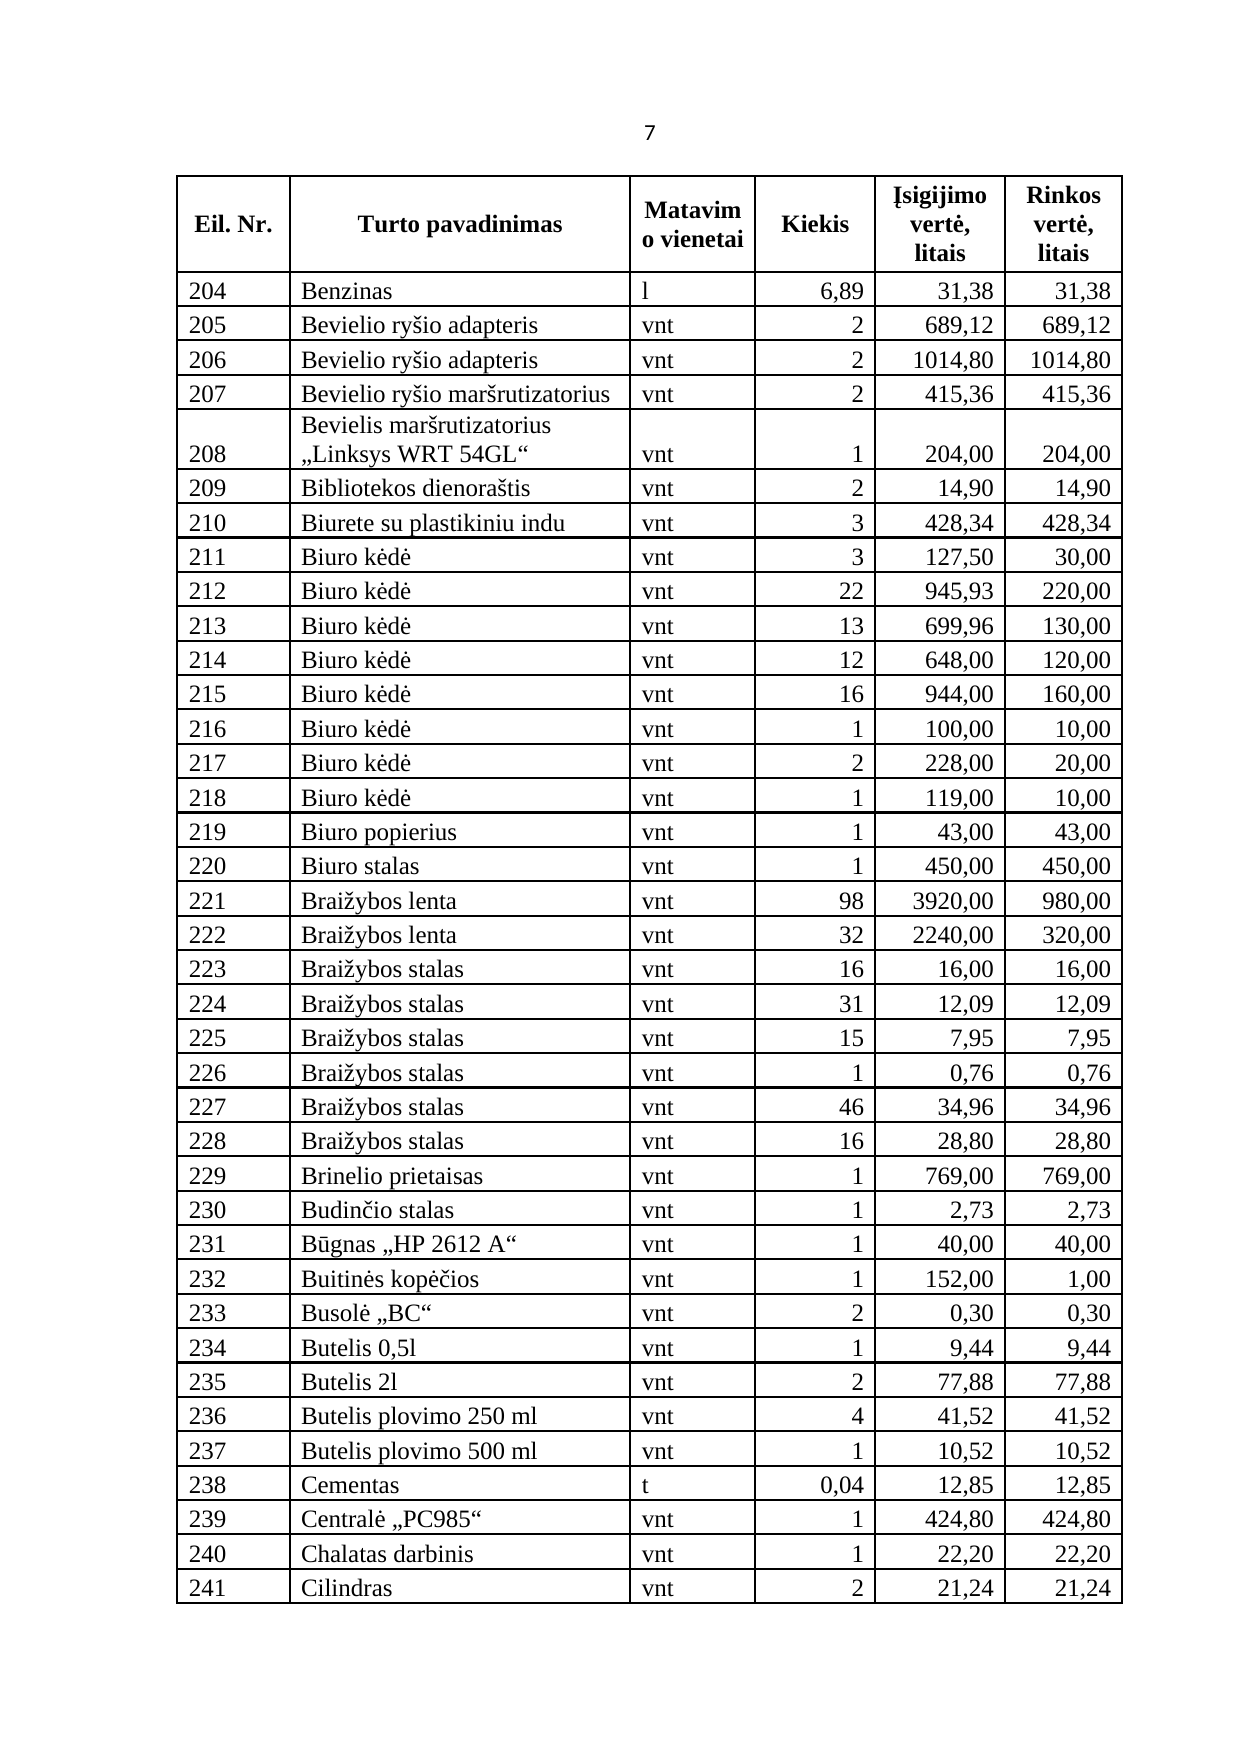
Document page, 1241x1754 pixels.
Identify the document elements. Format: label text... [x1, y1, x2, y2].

table_cell 0,30 [876, 1295, 1004, 1327]
table_cell 7,95 [1006, 1020, 1121, 1052]
table_cell 2,73 [1006, 1192, 1121, 1224]
table_cell 204,00 [1006, 410, 1121, 468]
table_cell Bevielis maršrutizatorius „Linksys WRT 54GL“ [291, 410, 629, 468]
table_cell 206 [178, 341, 289, 374]
table_cell Busolė „BC“ [291, 1295, 629, 1327]
table_cell Biuro stalas [291, 848, 629, 880]
table_cell 233 [178, 1295, 289, 1327]
table_cell Braižybos lenta [291, 917, 629, 949]
table_cell Cementas [291, 1467, 629, 1499]
table_cell vnt [631, 573, 754, 605]
table_cell Centralė „PC985“ [291, 1501, 629, 1533]
table_cell 217 [178, 745, 289, 777]
table_cell vnt [631, 814, 754, 846]
table_cell 1 [756, 1157, 874, 1189]
table_header Rinkos vertė, litais [1006, 177, 1121, 271]
table_cell 1,00 [1006, 1260, 1121, 1293]
table_cell vnt [631, 1432, 754, 1464]
table_cell 944,00 [876, 676, 1004, 708]
table_cell 450,00 [876, 848, 1004, 880]
table_cell vnt [631, 882, 754, 914]
table_cell 10,52 [876, 1432, 1004, 1464]
table_cell 216 [178, 710, 289, 743]
table_cell 3 [756, 539, 874, 571]
table_cell 0,76 [1006, 1054, 1121, 1086]
table_cell 769,00 [1006, 1157, 1121, 1189]
table_cell Brinelio prietaisas [291, 1157, 629, 1189]
table_cell Braižybos stalas [291, 1089, 629, 1121]
table_cell 1 [756, 848, 874, 880]
table_cell 12,09 [1006, 985, 1121, 1018]
table_cell 210 [178, 504, 289, 536]
table_cell 14,90 [1006, 470, 1121, 502]
table_cell 41,52 [1006, 1398, 1121, 1430]
table_cell 12,85 [876, 1467, 1004, 1499]
table_cell 12 [756, 642, 874, 674]
table_cell 2240,00 [876, 917, 1004, 949]
table_cell Butelis plovimo 500 ml [291, 1432, 629, 1464]
table_cell 2 [756, 1295, 874, 1327]
table_cell vnt [631, 710, 754, 743]
table_cell 16,00 [876, 951, 1004, 983]
table_cell 222 [178, 917, 289, 949]
table_cell 0,30 [1006, 1295, 1121, 1327]
table_cell 214 [178, 642, 289, 674]
table_cell Biuro kėdė [291, 607, 629, 639]
table_cell 10,00 [1006, 779, 1121, 811]
table_cell Buitinės kopėčios [291, 1260, 629, 1293]
table_cell vnt [631, 1501, 754, 1533]
table_cell 218 [178, 779, 289, 811]
table_cell 120,00 [1006, 642, 1121, 674]
table_cell 211 [178, 539, 289, 571]
table_cell Braižybos stalas [291, 1054, 629, 1086]
table_cell 28,80 [876, 1123, 1004, 1155]
table_cell vnt [631, 607, 754, 639]
table_cell vnt [631, 676, 754, 708]
table_cell 241 [178, 1570, 289, 1602]
table_cell Biuro kėdė [291, 573, 629, 605]
table_cell 21,24 [1006, 1570, 1121, 1602]
table_cell 43,00 [1006, 814, 1121, 846]
table_cell 12,09 [876, 985, 1004, 1018]
table_cell 130,00 [1006, 607, 1121, 639]
table_cell 225 [178, 1020, 289, 1052]
table_cell Cilindras [291, 1570, 629, 1602]
table_cell 238 [178, 1467, 289, 1499]
table_cell vnt [631, 745, 754, 777]
table_cell 235 [178, 1364, 289, 1396]
table_cell 221 [178, 882, 289, 914]
table_cell vnt [631, 951, 754, 983]
table_cell vnt [631, 341, 754, 374]
table_cell 14,90 [876, 470, 1004, 502]
table_cell vnt [631, 307, 754, 339]
table_cell 239 [178, 1501, 289, 1533]
table_cell vnt [631, 985, 754, 1018]
table_cell 230 [178, 1192, 289, 1224]
table_cell Braižybos stalas [291, 985, 629, 1018]
table_cell 31,38 [876, 273, 1004, 305]
table_cell 22 [756, 573, 874, 605]
table_cell vnt [631, 1570, 754, 1602]
table_cell 34,96 [1006, 1089, 1121, 1121]
table_cell 31 [756, 985, 874, 1018]
table_cell 20,00 [1006, 745, 1121, 777]
table_cell 127,50 [876, 539, 1004, 571]
table_cell 1 [756, 1501, 874, 1533]
table_cell Biuro kėdė [291, 710, 629, 743]
table_cell 945,93 [876, 573, 1004, 605]
table_cell vnt [631, 410, 754, 468]
table_cell 769,00 [876, 1157, 1004, 1189]
table_cell 227 [178, 1089, 289, 1121]
table_cell Braižybos stalas [291, 951, 629, 983]
table_cell 152,00 [876, 1260, 1004, 1293]
table_cell 228 [178, 1123, 289, 1155]
table_cell 231 [178, 1226, 289, 1258]
table_cell 232 [178, 1260, 289, 1293]
table_header Matavimo vienetai [631, 177, 754, 271]
table_cell 224 [178, 985, 289, 1018]
table_cell Budinčio stalas [291, 1192, 629, 1224]
table_cell vnt [631, 1157, 754, 1189]
table_cell 100,00 [876, 710, 1004, 743]
table_cell 16,00 [1006, 951, 1121, 983]
table_cell 2 [756, 470, 874, 502]
table_cell 212 [178, 573, 289, 605]
table_cell vnt [631, 376, 754, 408]
table_cell vnt [631, 1192, 754, 1224]
table_cell Biuro kėdė [291, 642, 629, 674]
table_cell 2 [756, 1570, 874, 1602]
table_cell 1 [756, 1535, 874, 1568]
table_cell 236 [178, 1398, 289, 1430]
table_cell 7,95 [876, 1020, 1004, 1052]
table_cell 205 [178, 307, 289, 339]
table_cell Butelis 0,5l [291, 1329, 629, 1361]
table_cell vnt [631, 917, 754, 949]
table_cell Biuro kėdė [291, 539, 629, 571]
table_cell 98 [756, 882, 874, 914]
table_cell 220,00 [1006, 573, 1121, 605]
table_cell 9,44 [1006, 1329, 1121, 1361]
table_cell 204,00 [876, 410, 1004, 468]
table_header Kiekis [756, 177, 874, 271]
table_cell 428,34 [876, 504, 1004, 536]
table_cell 1 [756, 710, 874, 743]
table_cell 13 [756, 607, 874, 639]
table_cell vnt [631, 1260, 754, 1293]
table_cell 1 [756, 1192, 874, 1224]
table_cell Biuro kėdė [291, 676, 629, 708]
table_cell 10,52 [1006, 1432, 1121, 1464]
table_cell 226 [178, 1054, 289, 1086]
table_cell 415,36 [876, 376, 1004, 408]
table_cell Būgnas „HP 2612 A“ [291, 1226, 629, 1258]
table_cell Biuro kėdė [291, 745, 629, 777]
table_cell 10,00 [1006, 710, 1121, 743]
table_cell 2 [756, 341, 874, 374]
table_cell Braižybos lenta [291, 882, 629, 914]
table_cell 21,24 [876, 1570, 1004, 1602]
table_cell 160,00 [1006, 676, 1121, 708]
table_cell 1 [756, 1226, 874, 1258]
table_cell 16 [756, 951, 874, 983]
table_cell Biuro popierius [291, 814, 629, 846]
table_cell 0,04 [756, 1467, 874, 1499]
table_cell 1 [756, 410, 874, 468]
table_cell vnt [631, 1295, 754, 1327]
table_cell 16 [756, 676, 874, 708]
table_cell 428,34 [1006, 504, 1121, 536]
table_cell 9,44 [876, 1329, 1004, 1361]
table_cell vnt [631, 1020, 754, 1052]
table_header Turto pavadinimas [291, 177, 629, 271]
table_cell Bevielio ryšio maršrutizatorius [291, 376, 629, 408]
table_cell 46 [756, 1089, 874, 1121]
table_cell 43,00 [876, 814, 1004, 846]
table_cell 32 [756, 917, 874, 949]
table_cell 424,80 [1006, 1501, 1121, 1533]
table_cell 219 [178, 814, 289, 846]
table_cell 215 [178, 676, 289, 708]
table_cell vnt [631, 539, 754, 571]
table_cell 648,00 [876, 642, 1004, 674]
table_cell 209 [178, 470, 289, 502]
table_cell Bevielio ryšio adapteris [291, 307, 629, 339]
table_cell 2 [756, 376, 874, 408]
table_cell vnt [631, 504, 754, 536]
table_cell 237 [178, 1432, 289, 1464]
table_cell 234 [178, 1329, 289, 1361]
table_cell vnt [631, 1226, 754, 1258]
table_cell Braižybos stalas [291, 1123, 629, 1155]
table_cell 415,36 [1006, 376, 1121, 408]
table_cell 3920,00 [876, 882, 1004, 914]
table_cell 41,52 [876, 1398, 1004, 1430]
table_cell vnt [631, 1054, 754, 1086]
table_cell Braižybos stalas [291, 1020, 629, 1052]
table_cell vnt [631, 470, 754, 502]
table_cell l [631, 273, 754, 305]
table_cell 320,00 [1006, 917, 1121, 949]
table_cell 220 [178, 848, 289, 880]
table_cell 2,73 [876, 1192, 1004, 1224]
table_cell t [631, 1467, 754, 1499]
table_cell 6,89 [756, 273, 874, 305]
table_cell 223 [178, 951, 289, 983]
table_cell 240 [178, 1535, 289, 1568]
table_cell Chalatas darbinis [291, 1535, 629, 1568]
table_cell 229 [178, 1157, 289, 1189]
table_header Įsigijimo vertė, litais [876, 177, 1004, 271]
table_cell vnt [631, 1364, 754, 1396]
table_cell 22,20 [1006, 1535, 1121, 1568]
table_cell vnt [631, 1089, 754, 1121]
table_cell Bibliotekos dienoraštis [291, 470, 629, 502]
table_cell 1014,80 [1006, 341, 1121, 374]
table_cell 119,00 [876, 779, 1004, 811]
table_cell 213 [178, 607, 289, 639]
table_cell 2 [756, 1364, 874, 1396]
table_cell 40,00 [1006, 1226, 1121, 1258]
table_cell 2 [756, 307, 874, 339]
table_cell 34,96 [876, 1089, 1004, 1121]
table_cell 1 [756, 1054, 874, 1086]
table_cell 980,00 [1006, 882, 1121, 914]
table_cell vnt [631, 1329, 754, 1361]
table_cell 689,12 [876, 307, 1004, 339]
table_cell 689,12 [1006, 307, 1121, 339]
table_cell 22,20 [876, 1535, 1004, 1568]
table_cell 40,00 [876, 1226, 1004, 1258]
table_cell 450,00 [1006, 848, 1121, 880]
table_cell 228,00 [876, 745, 1004, 777]
table_cell vnt [631, 1398, 754, 1430]
table_cell vnt [631, 848, 754, 880]
table_cell vnt [631, 1535, 754, 1568]
table_cell 31,38 [1006, 273, 1121, 305]
table_cell 4 [756, 1398, 874, 1430]
table_cell 3 [756, 504, 874, 536]
table_cell 1 [756, 779, 874, 811]
table_cell 1 [756, 1329, 874, 1361]
table_cell 30,00 [1006, 539, 1121, 571]
table_cell 15 [756, 1020, 874, 1052]
table_cell 0,76 [876, 1054, 1004, 1086]
table_cell 1 [756, 1432, 874, 1464]
table_cell Biurete su plastikiniu indu [291, 504, 629, 536]
table_cell Butelis plovimo 250 ml [291, 1398, 629, 1430]
table_cell 1 [756, 814, 874, 846]
table_cell Butelis 2l [291, 1364, 629, 1396]
table_cell Bevielio ryšio adapteris [291, 341, 629, 374]
table_cell vnt [631, 642, 754, 674]
table_cell 1 [756, 1260, 874, 1293]
table_cell 699,96 [876, 607, 1004, 639]
table_cell vnt [631, 779, 754, 811]
table_cell 77,88 [1006, 1364, 1121, 1396]
table_cell 208 [178, 410, 289, 468]
table_cell 12,85 [1006, 1467, 1121, 1499]
table_cell 77,88 [876, 1364, 1004, 1396]
table_cell 1014,80 [876, 341, 1004, 374]
table_cell 2 [756, 745, 874, 777]
table_cell Benzinas [291, 273, 629, 305]
table_cell 28,80 [1006, 1123, 1121, 1155]
table_header Eil. Nr. [178, 177, 289, 271]
table_cell Biuro kėdė [291, 779, 629, 811]
table_cell vnt [631, 1123, 754, 1155]
table_cell 424,80 [876, 1501, 1004, 1533]
table_cell 207 [178, 376, 289, 408]
table_cell 16 [756, 1123, 874, 1155]
table_cell 204 [178, 273, 289, 305]
